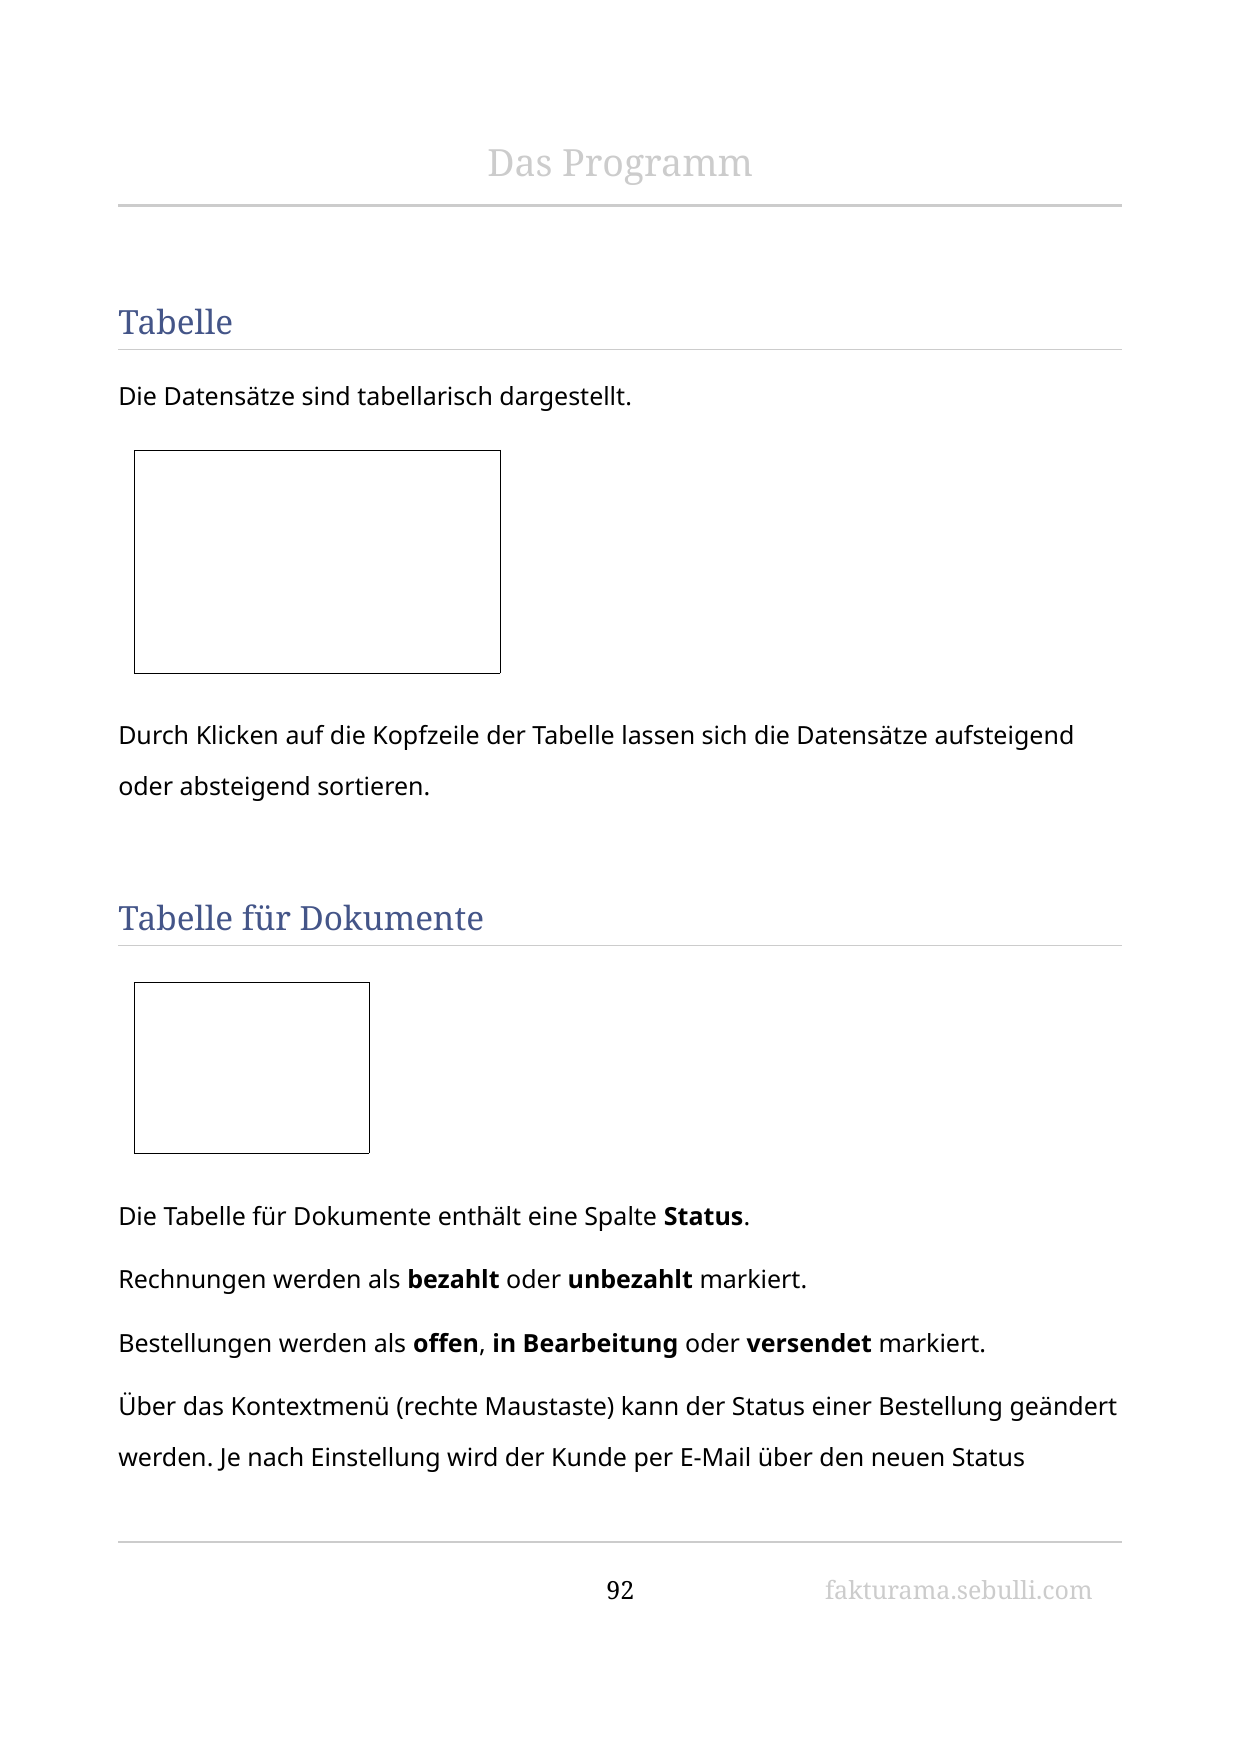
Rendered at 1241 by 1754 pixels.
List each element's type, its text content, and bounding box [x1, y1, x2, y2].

text Rechnungen werden als bezahlt oder unbezahlt markiert. [118, 1262, 1122, 1296]
text Die Tabelle für Dokumente enthält eine Spalte Status. [118, 1198, 1122, 1232]
text Über das Kontextmenü (rechte Maustaste) kann der Status einer Bestellung geändert werden. Je nach Einstellung wird der Kunde per E-Mail über den neuen Status [118, 1389, 1122, 1474]
text Die Datensätze sind tabellarisch dargestellt. [118, 378, 1122, 412]
subtitle Tabelle [118, 299, 1122, 349]
subtitle Tabelle für Dokumente [118, 895, 1122, 945]
text Durch Klicken auf die Kopfzeile der Tabelle lassen sich die Datensätze aufsteigend oder absteigend sortieren. [118, 718, 1122, 803]
text Bestellungen werden als offen, in Bearbeitung oder versendet markiert. [118, 1325, 1122, 1359]
